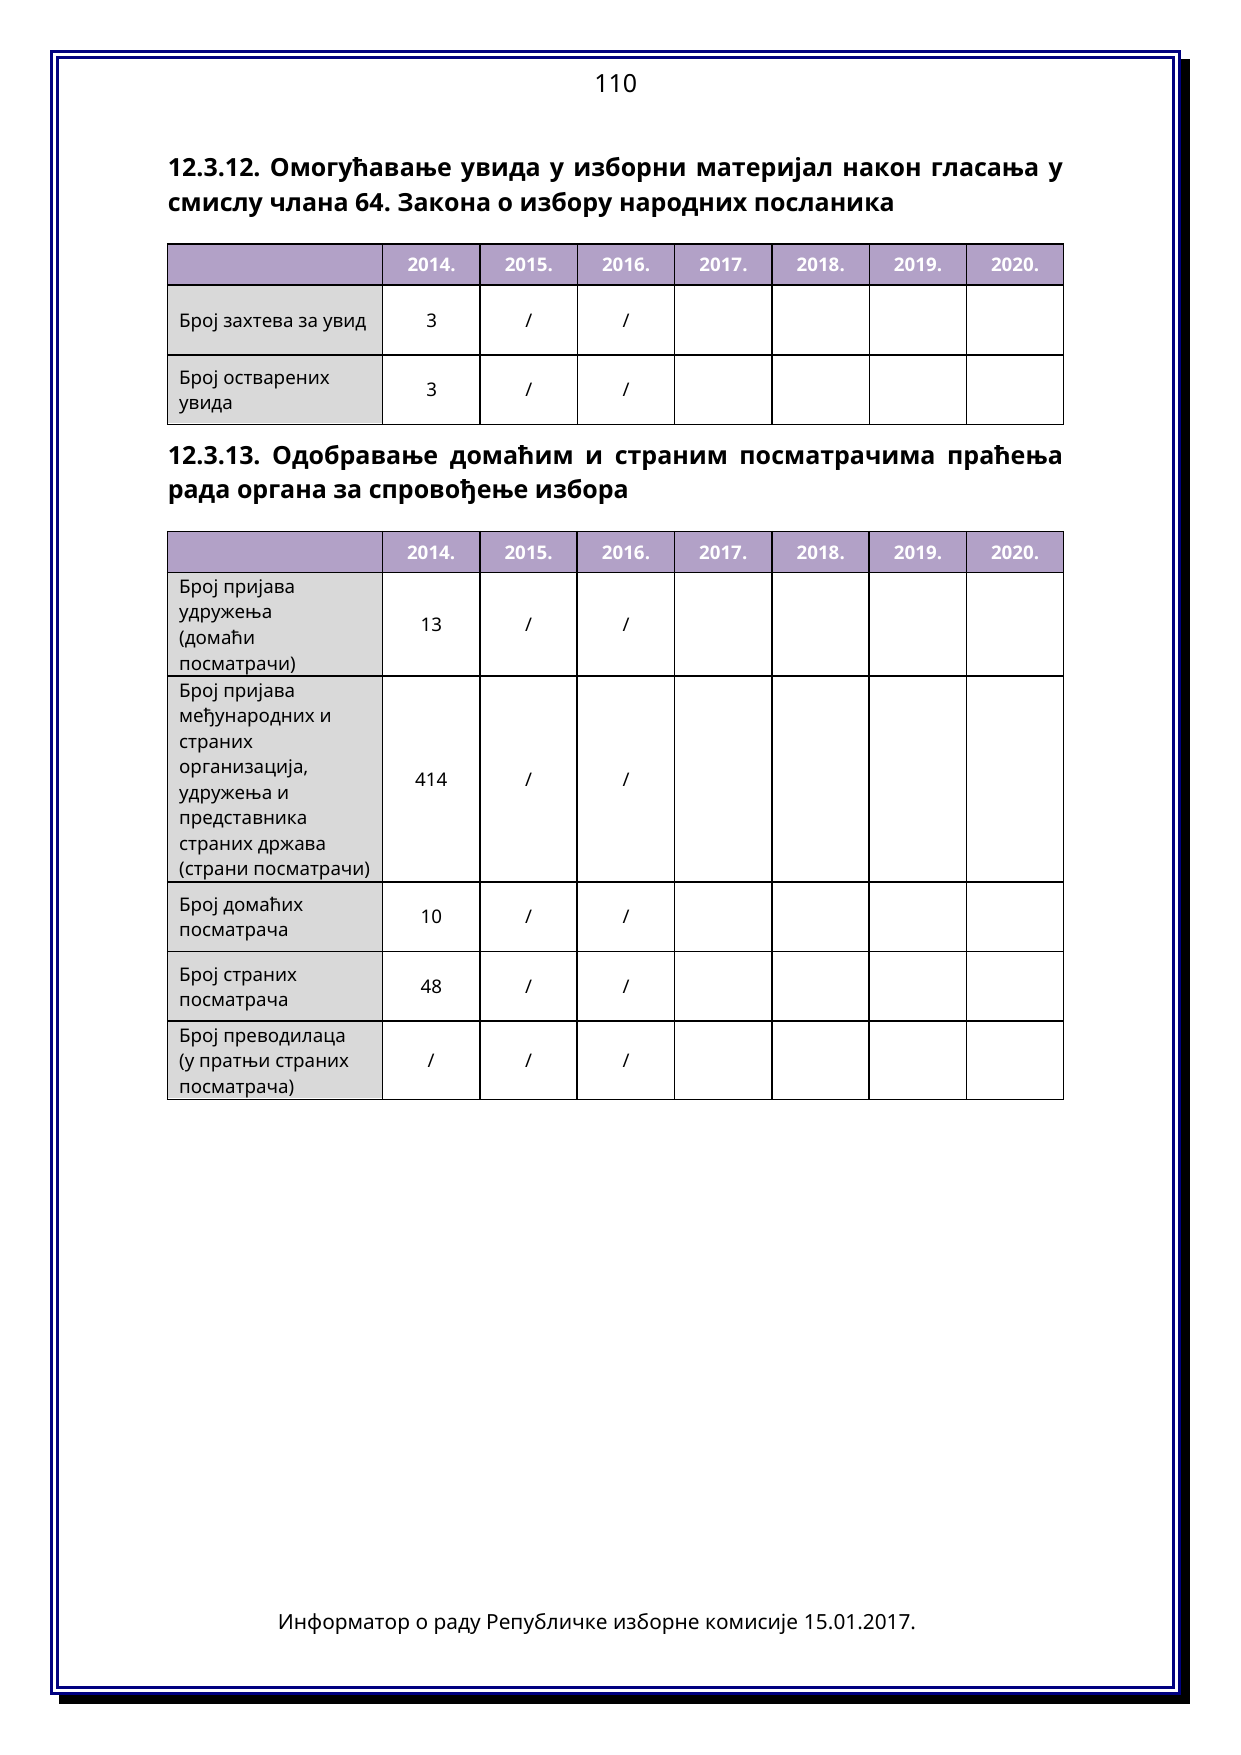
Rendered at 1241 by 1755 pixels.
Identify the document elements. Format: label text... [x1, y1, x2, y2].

table_cell [675, 1022, 771, 1098]
table_cell [870, 952, 966, 1020]
table_header 2018. [773, 532, 868, 572]
table_cell [773, 1022, 868, 1098]
table_header 2020. [967, 245, 1063, 284]
table_cell 3 [383, 286, 479, 354]
table_cell [870, 286, 966, 354]
table_cell / [578, 286, 674, 354]
table_cell [773, 677, 868, 881]
table_header 2015. [481, 532, 576, 572]
table_cell 10 [383, 883, 479, 951]
table_cell 414 [383, 677, 479, 881]
table_header 2017. [675, 532, 771, 572]
table_header [168, 245, 382, 284]
table_cell [870, 677, 966, 881]
table_cell Број пријава међународних и страних организација, удружења и представника страних држава (страни посматрачи) [168, 677, 382, 881]
table_cell [675, 286, 771, 354]
table_cell Број остварених увида [168, 356, 382, 423]
table_cell / [481, 952, 576, 1020]
table_cell / [578, 677, 674, 881]
table_header 2017. [675, 245, 771, 284]
table_cell [773, 356, 869, 423]
table_header 2016. [578, 532, 674, 572]
table_cell / [481, 677, 576, 881]
table_cell [967, 1022, 1063, 1098]
table_header 2016. [578, 245, 674, 284]
table_cell / [578, 883, 674, 951]
subtitle 12.3.13. Одобравање домаћим и страним посматрачима праћења рада органа за спровођење избора [168, 438, 1063, 506]
table_cell [967, 356, 1063, 423]
table_cell [773, 286, 869, 354]
table_cell / [481, 573, 576, 675]
table_cell [675, 883, 771, 951]
table_cell / [481, 356, 577, 423]
table_header 2019. [870, 245, 966, 284]
table_cell [675, 677, 771, 881]
table_cell [675, 573, 771, 675]
table_cell / [481, 286, 577, 354]
table_cell Број домаћих посматрача [168, 883, 382, 951]
table_cell [967, 952, 1063, 1020]
table_cell 3 [383, 356, 479, 423]
table_header 2020. [967, 532, 1063, 572]
subtitle 12.3.12. Омогућавање увида у изборни материјал након гласања у смислу члана 64. Закона о избору народних посланика [168, 150, 1063, 218]
table_cell [773, 952, 868, 1020]
table_cell Број преводилаца (у пратњи страних посматрача) [168, 1022, 382, 1098]
table_header 2019. [870, 532, 966, 572]
table_header 2014. [383, 532, 479, 572]
table_cell [967, 677, 1063, 881]
table_cell [967, 286, 1063, 354]
table_cell [870, 1022, 966, 1098]
table_cell Број захтева за увид [168, 286, 382, 354]
table_cell / [481, 883, 576, 951]
table_cell Број страних посматрача [168, 952, 382, 1020]
table_cell [967, 573, 1063, 675]
table_header 2014. [383, 245, 479, 284]
table_cell [773, 573, 868, 675]
table_cell / [578, 952, 674, 1020]
table_cell [870, 356, 966, 423]
table_cell [773, 883, 868, 951]
table_cell [675, 356, 771, 423]
table_header 2018. [773, 245, 869, 284]
table_header 2015. [481, 245, 577, 284]
table_cell [870, 573, 966, 675]
table_cell / [383, 1022, 479, 1098]
table_cell / [578, 573, 674, 675]
table_cell 48 [383, 952, 479, 1020]
table_cell 13 [383, 573, 479, 675]
table_cell / [578, 1022, 674, 1098]
table_header [168, 532, 382, 572]
table_cell / [481, 1022, 576, 1098]
table_cell [675, 952, 771, 1020]
table_cell [967, 883, 1063, 951]
table_cell Број пријава удружења (домаћи посматрачи) [168, 573, 382, 675]
table_cell [870, 883, 966, 951]
table_cell / [578, 356, 674, 423]
